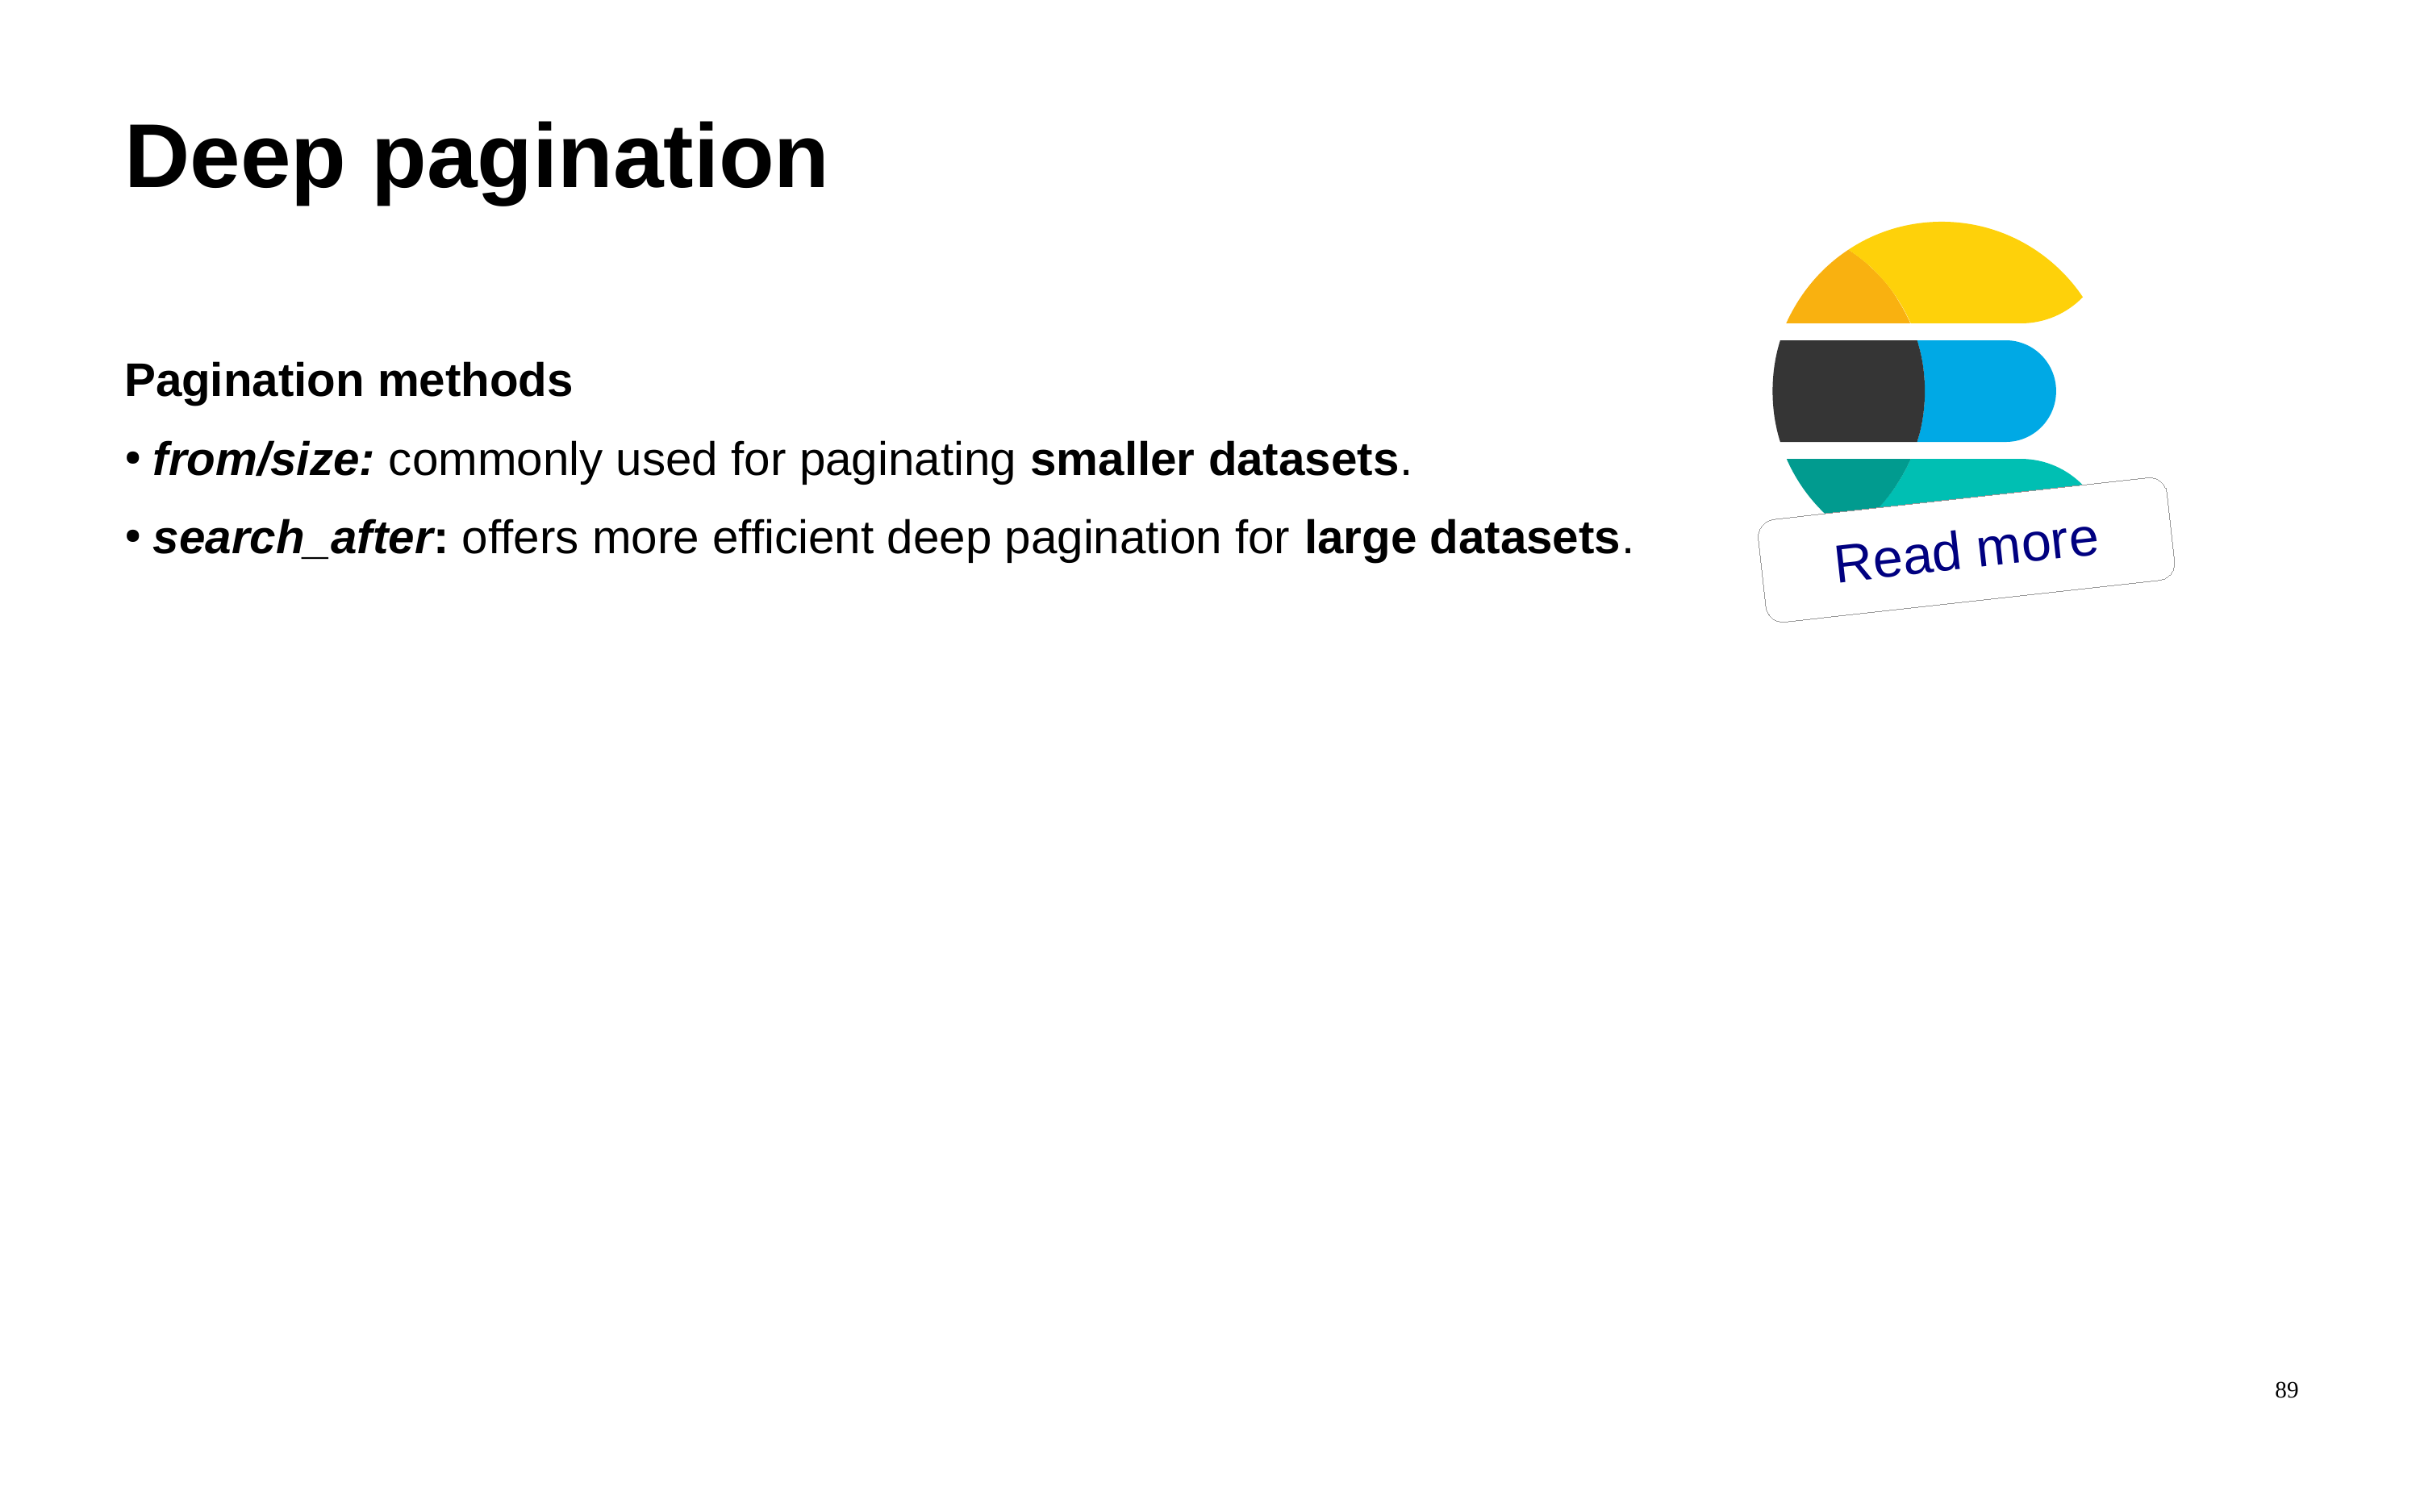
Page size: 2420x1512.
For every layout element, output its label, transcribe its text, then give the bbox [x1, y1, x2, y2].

text_box Pagination methods from/size: commonly used for paginating smaller datasets. search_after: offers more efficient deep pagination for large datasets. [112, 321, 1714, 570]
text_box Read more [1758, 477, 2175, 623]
picture [1729, 200, 2129, 586]
text_box Deep pagination [112, 61, 1641, 251]
